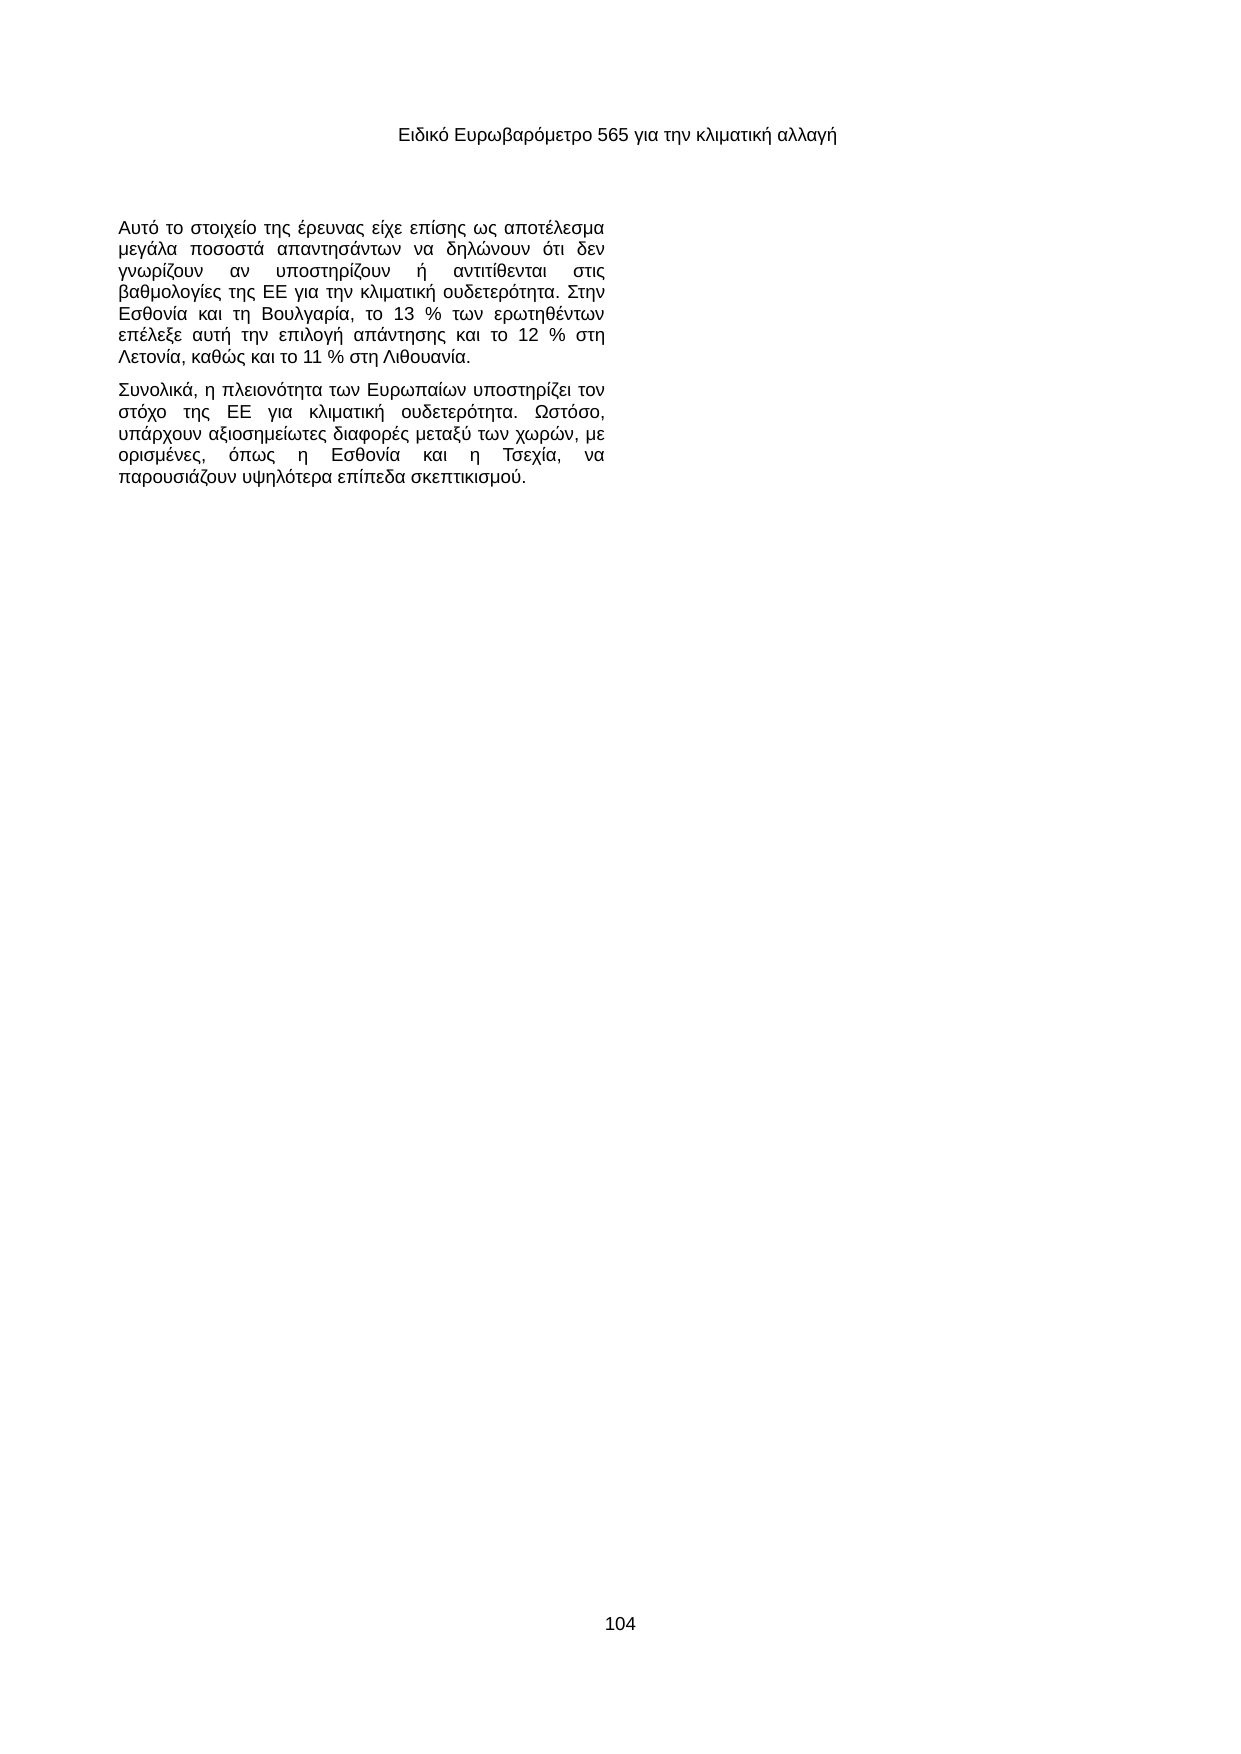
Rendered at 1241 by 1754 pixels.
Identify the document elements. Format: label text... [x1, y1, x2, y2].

text Αυτό το στοιχείο της έρευνας είχε επίσης ως αποτέλεσμα μεγάλα ποσοστά απαντησάντων να δηλώνουν ότι δεν γνωρίζουν αν υποστηρίζουν ή αντιτίθενται στις βαθμολογίες της ΕΕ για την κλιματική ουδετερότητα. Στην Εσθονία και τη Βουλγαρία, το 13 % των ερωτηθέντων επέλεξε αυτή την επιλογή απάντησης και το 12 % στη Λετονία, καθώς και το 11 % στη Λιθουανία. [118, 216, 605, 367]
text Συνολικά, η πλειονότητα των Ευρωπαίων υποστηρίζει τον στόχο της ΕΕ για κλιματική ουδετερότητα. Ωστόσο, υπάρχουν αξιοσημείωτες διαφορές μεταξύ των χωρών, με ορισμένες, όπως η Εσθονία και η Τσεχία, να παρουσιάζουν υψηλότερα επίπεδα σκεπτικισμού. [118, 379, 605, 487]
